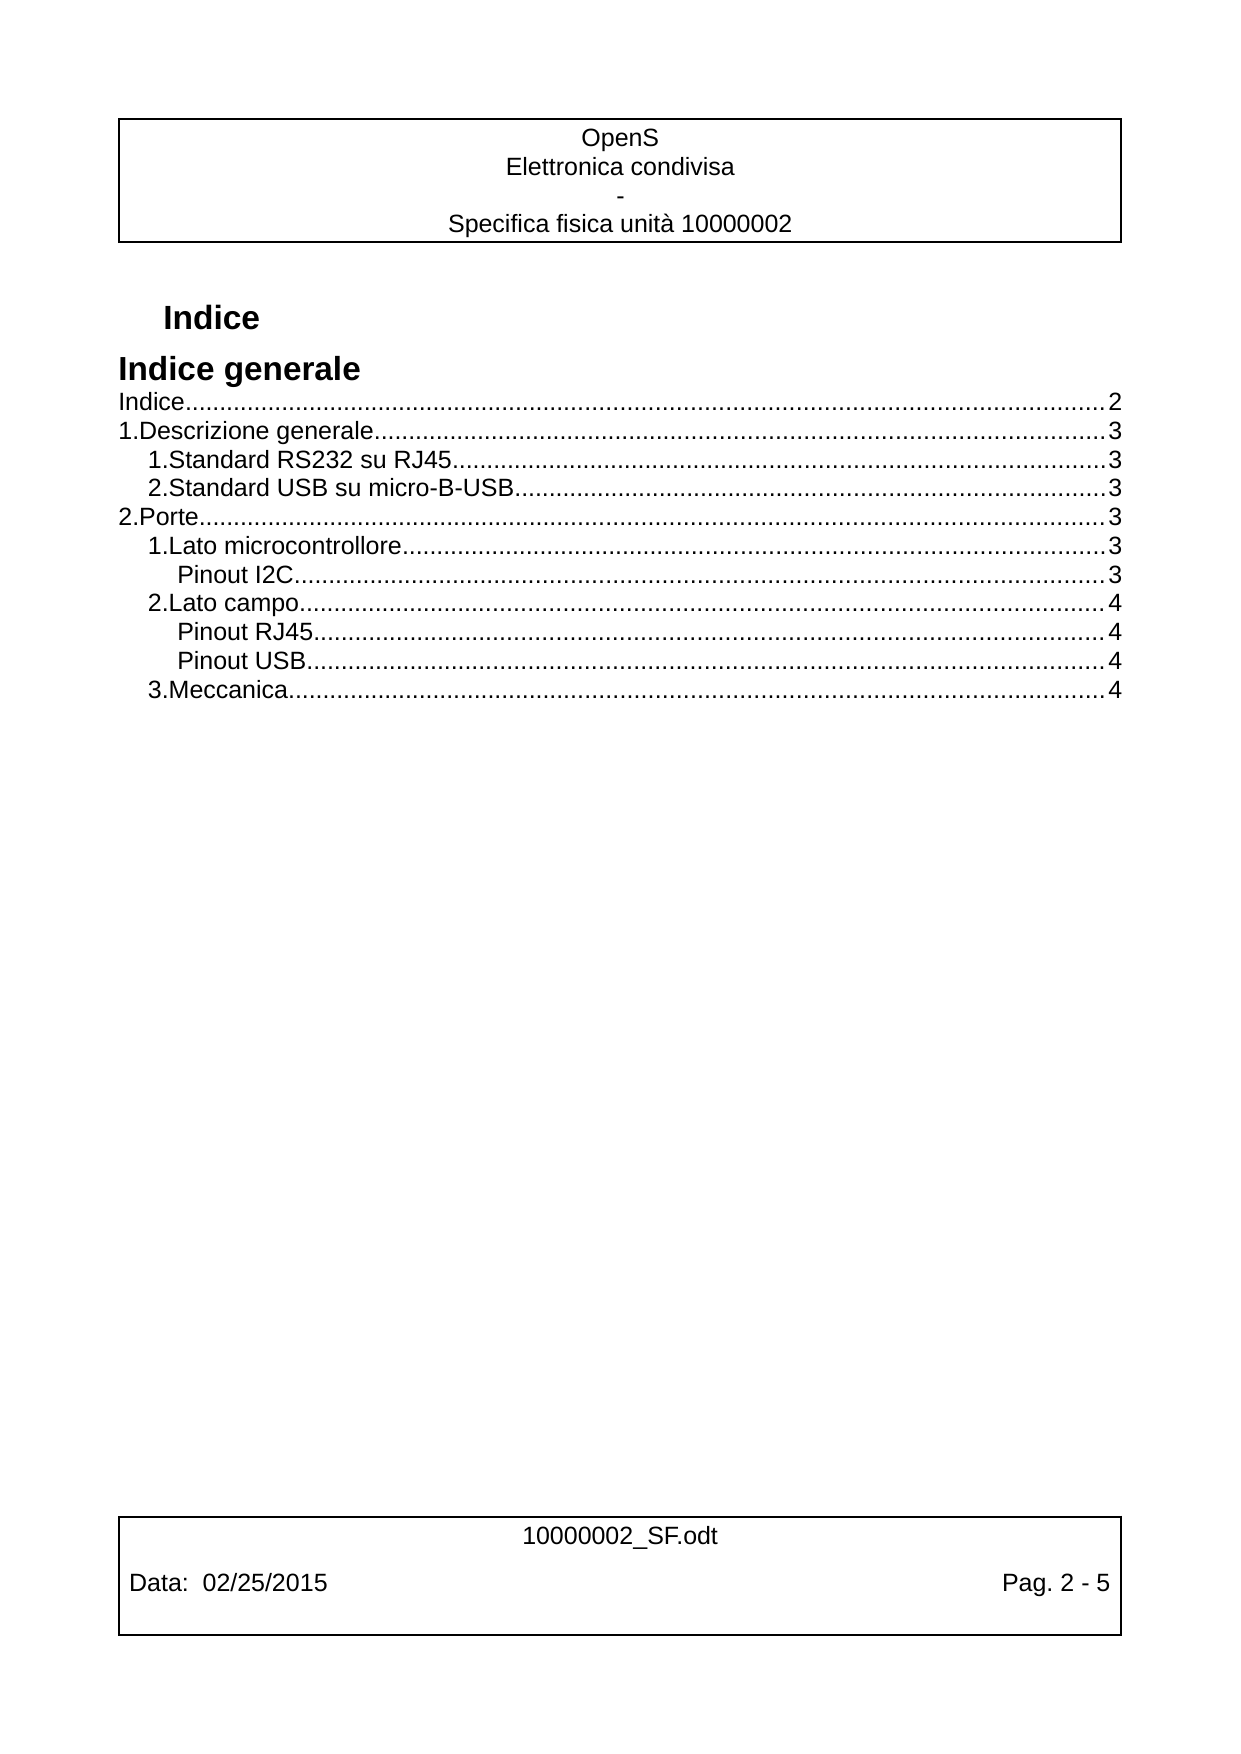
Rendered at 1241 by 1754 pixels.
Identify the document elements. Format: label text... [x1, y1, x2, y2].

text 1.Lato microcontrollore 3 [148, 531, 1122, 560]
text 2.Standard USB su micro-B-USB 3 [148, 473, 1122, 502]
text Indice 2 [118, 387, 1122, 416]
text 1.Descrizione generale 3 [118, 416, 1122, 445]
text Pinout I2C 3 [177, 560, 1122, 588]
subtitle Indice generale [118, 349, 1122, 387]
text Pinout RJ45 4 [177, 617, 1122, 646]
text 3.Meccanica 4 [148, 675, 1122, 703]
text 2.Porte 3 [118, 502, 1122, 531]
subtitle Indice [118, 298, 1122, 336]
text 1.Standard RS232 su RJ45 3 [148, 445, 1122, 473]
text Pinout USB 4 [177, 646, 1122, 675]
text 2.Lato campo 4 [148, 588, 1122, 617]
